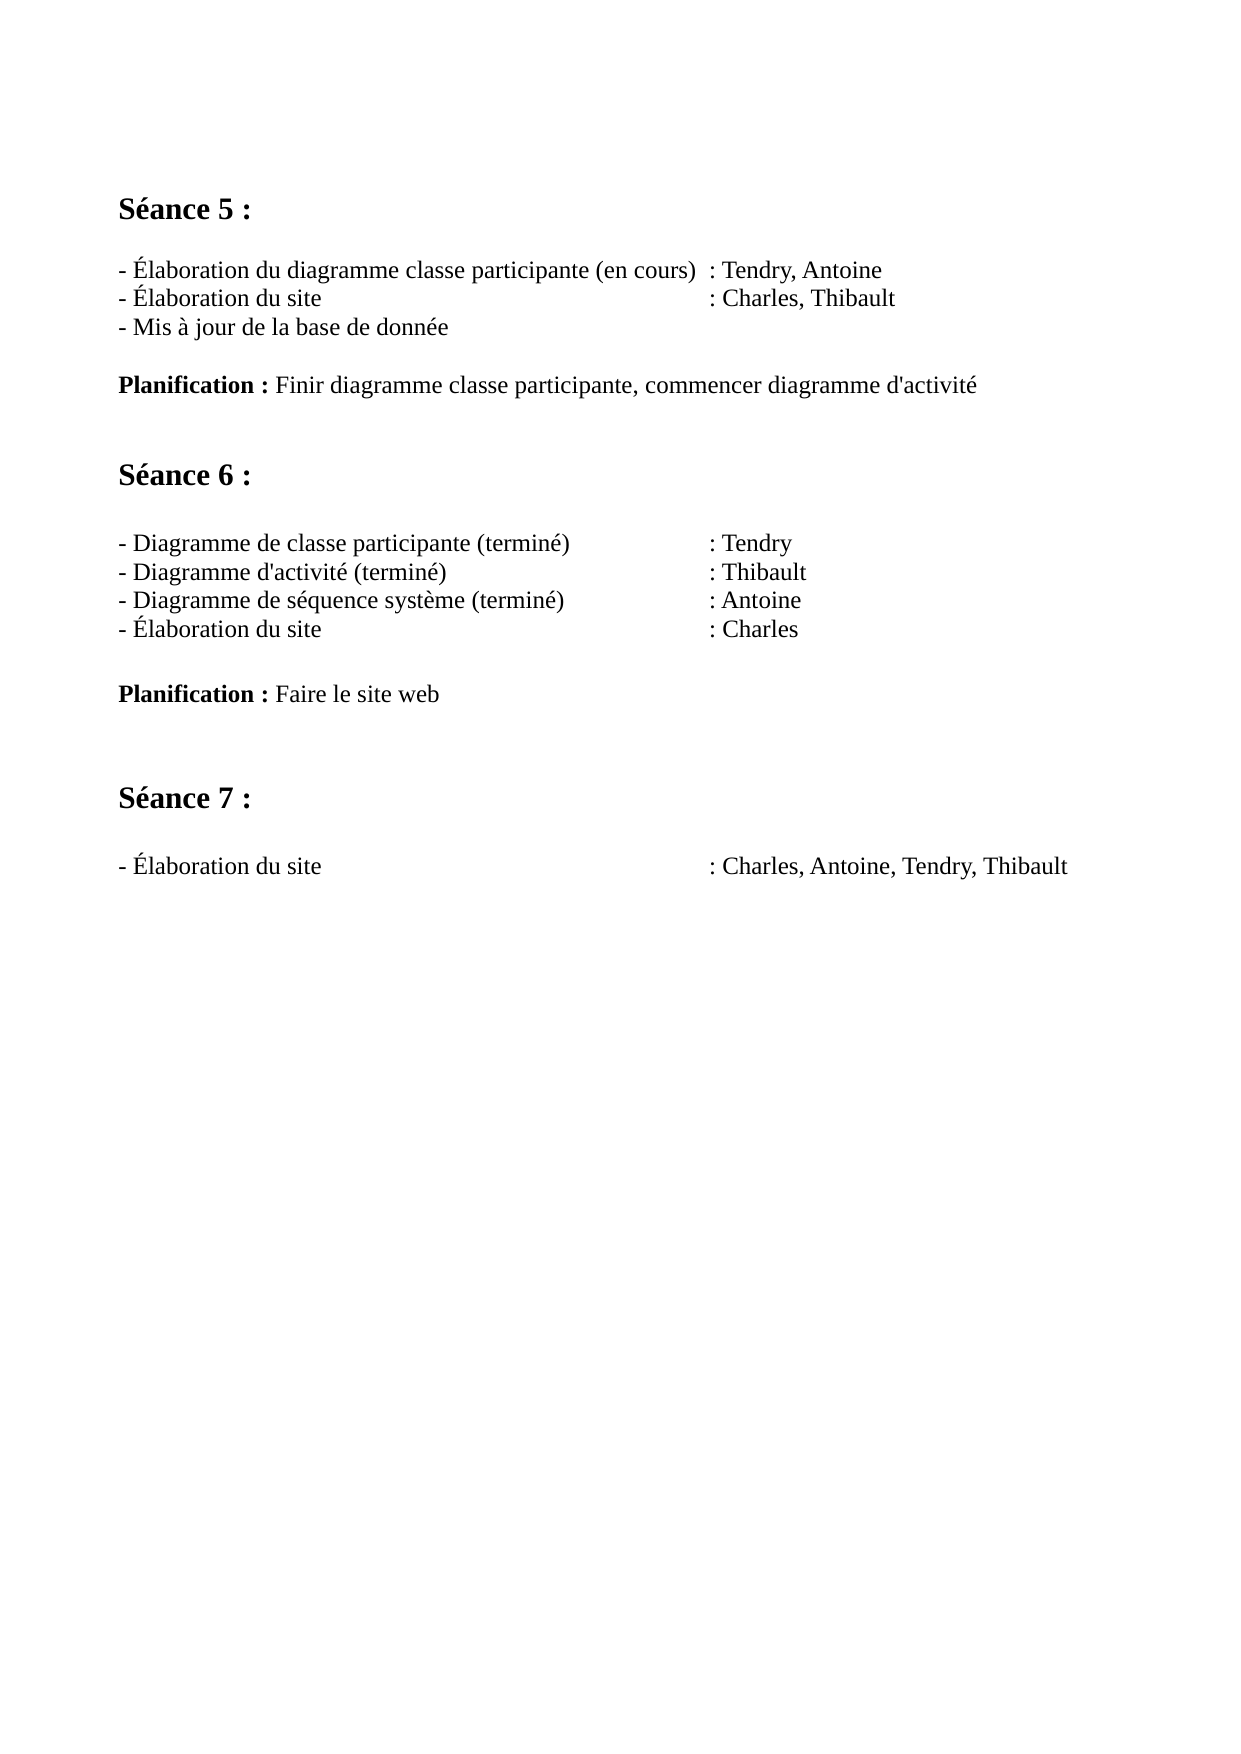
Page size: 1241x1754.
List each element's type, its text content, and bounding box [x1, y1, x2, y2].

text Séance 7 : [118, 779, 1122, 815]
text - Élaboration du diagramme classe participante (en cours) : Tendry, Antoine [118, 255, 1122, 283]
text - Élaboration du site : Charles, Antoine, Tendry, Thibault [118, 851, 1122, 880]
text Planification : Finir diagramme classe participante, commencer diagramme d'activité [118, 370, 1122, 398]
text Séance 6 : [118, 456, 1122, 492]
text Séance 5 : [118, 190, 1122, 226]
text - Élaboration du site : Charles, Thibault [118, 283, 1122, 312]
text - Diagramme d'activité (terminé) : Thibault [118, 557, 1122, 585]
text - Mis à jour de la base de donnée [118, 312, 1122, 341]
text - Diagramme de classe participante (terminé) : Tendry [118, 528, 1122, 557]
text - Élaboration du site : Charles [118, 614, 1122, 643]
text Planification : Faire le site web [118, 679, 1122, 707]
text - Diagramme de séquence système (terminé) : Antoine [118, 585, 1122, 614]
